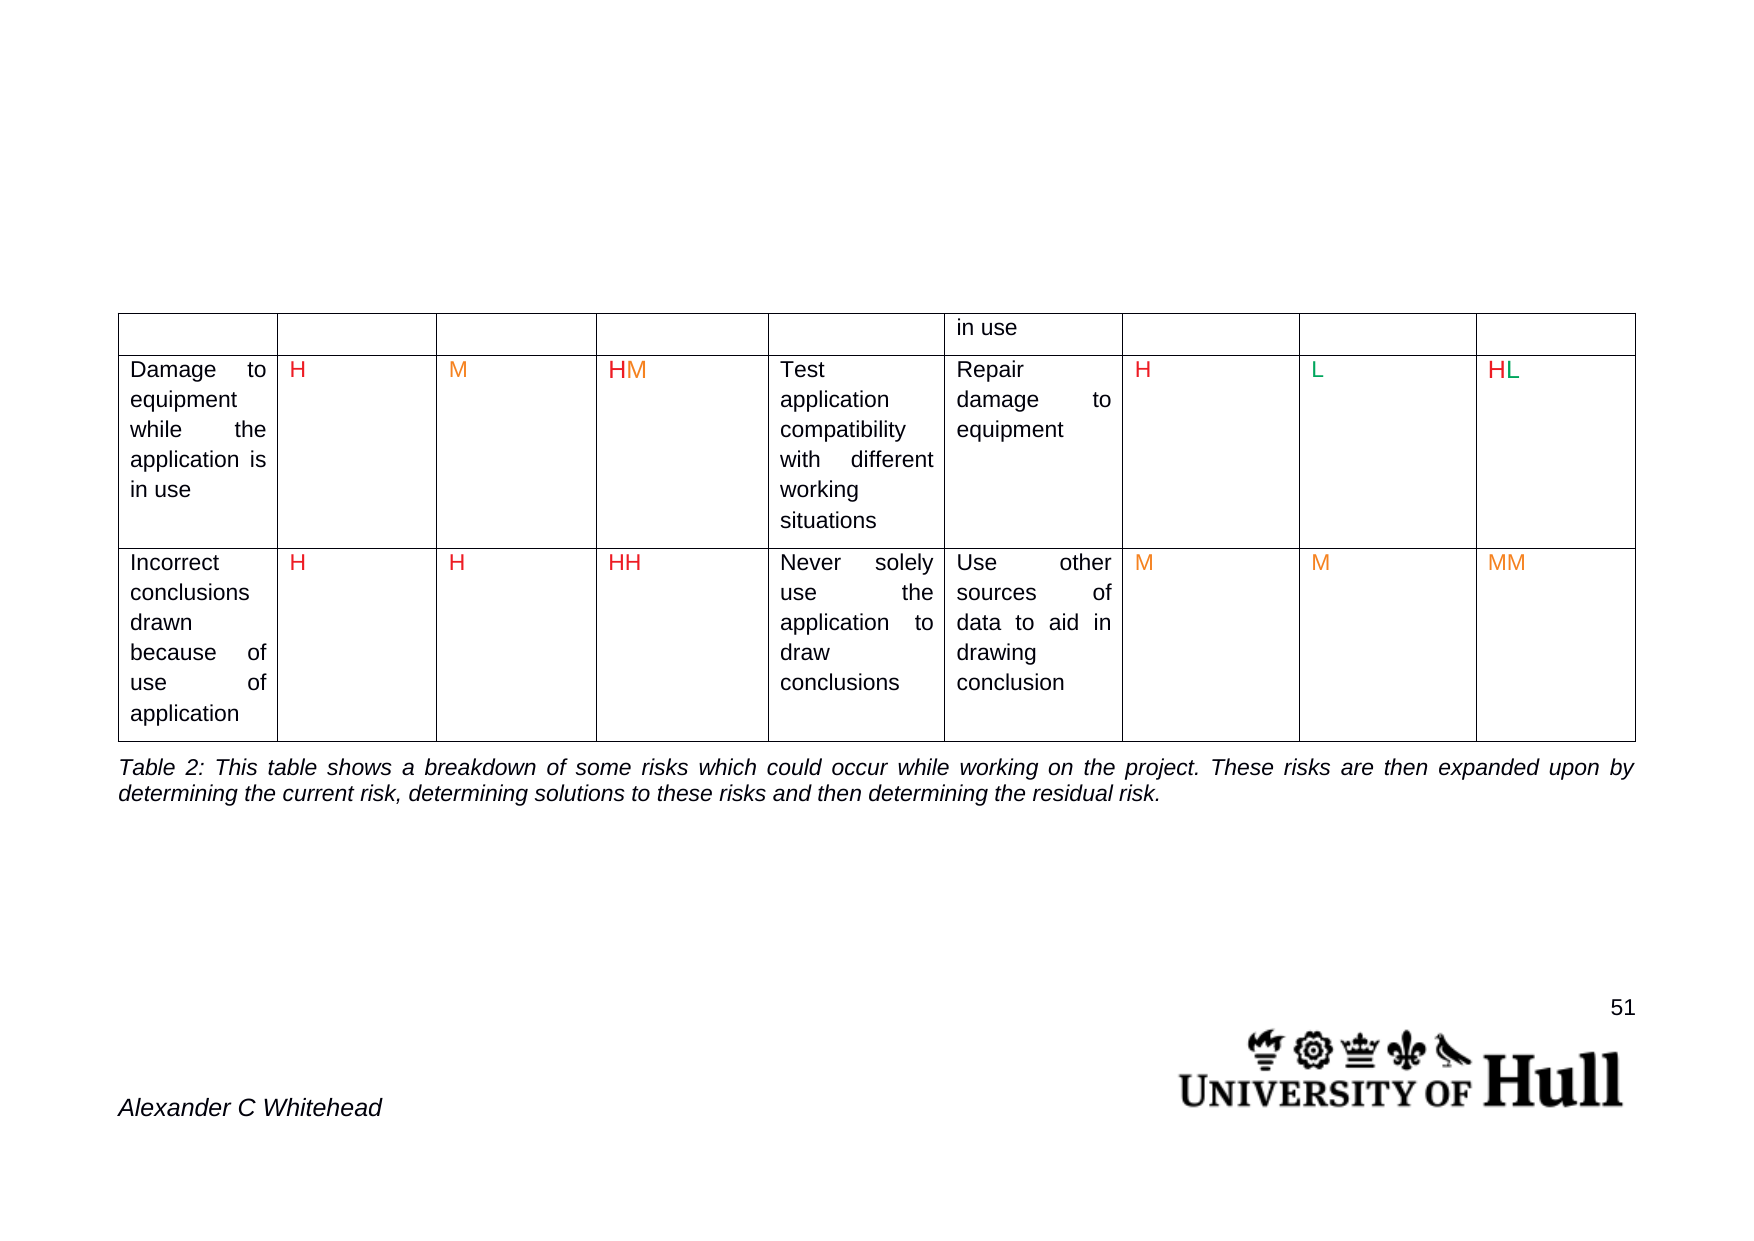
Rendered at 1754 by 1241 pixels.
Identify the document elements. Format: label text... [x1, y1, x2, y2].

table_cell HM [597, 356, 768, 547]
table_cell in use [945, 314, 1122, 354]
table_cell [119, 314, 277, 354]
table_cell M [1123, 549, 1299, 741]
table_cell M [1300, 549, 1476, 741]
table_cell Incorrect conclusions drawn because of use of application [119, 549, 277, 741]
table_cell Repair damage to equipment [945, 356, 1122, 547]
table_cell H [278, 549, 436, 741]
table_cell MM [1477, 549, 1635, 741]
table_cell H [278, 356, 436, 547]
table_cell H [1123, 356, 1299, 547]
text Table 2: This table shows a breakdown of some risks which could occur while working on the project. These risks are then expanded upon by determining the current risk, determining solutions to these risks and then determining the residual risk. [118, 754, 1636, 807]
table_cell Use other sources of data to aid in drawing conclusion [945, 549, 1122, 741]
table_cell [437, 314, 596, 354]
table_cell [1123, 314, 1299, 354]
table_cell [278, 314, 436, 354]
table_cell [597, 314, 768, 354]
table_cell [1300, 314, 1476, 354]
table_cell HH [597, 549, 768, 741]
table_cell H [437, 549, 596, 741]
table_cell Never solely use the application to draw conclusions [769, 549, 944, 741]
table_cell L [1300, 356, 1476, 547]
picture [1172, 1020, 1632, 1117]
table_cell M [437, 356, 596, 547]
table_cell [769, 314, 944, 354]
table_cell [1477, 314, 1635, 354]
table_cell Test application compatibility with different working situations [769, 356, 944, 547]
table_cell HL [1477, 356, 1635, 547]
table_cell Damage to equipment while the application is in use [119, 356, 277, 547]
